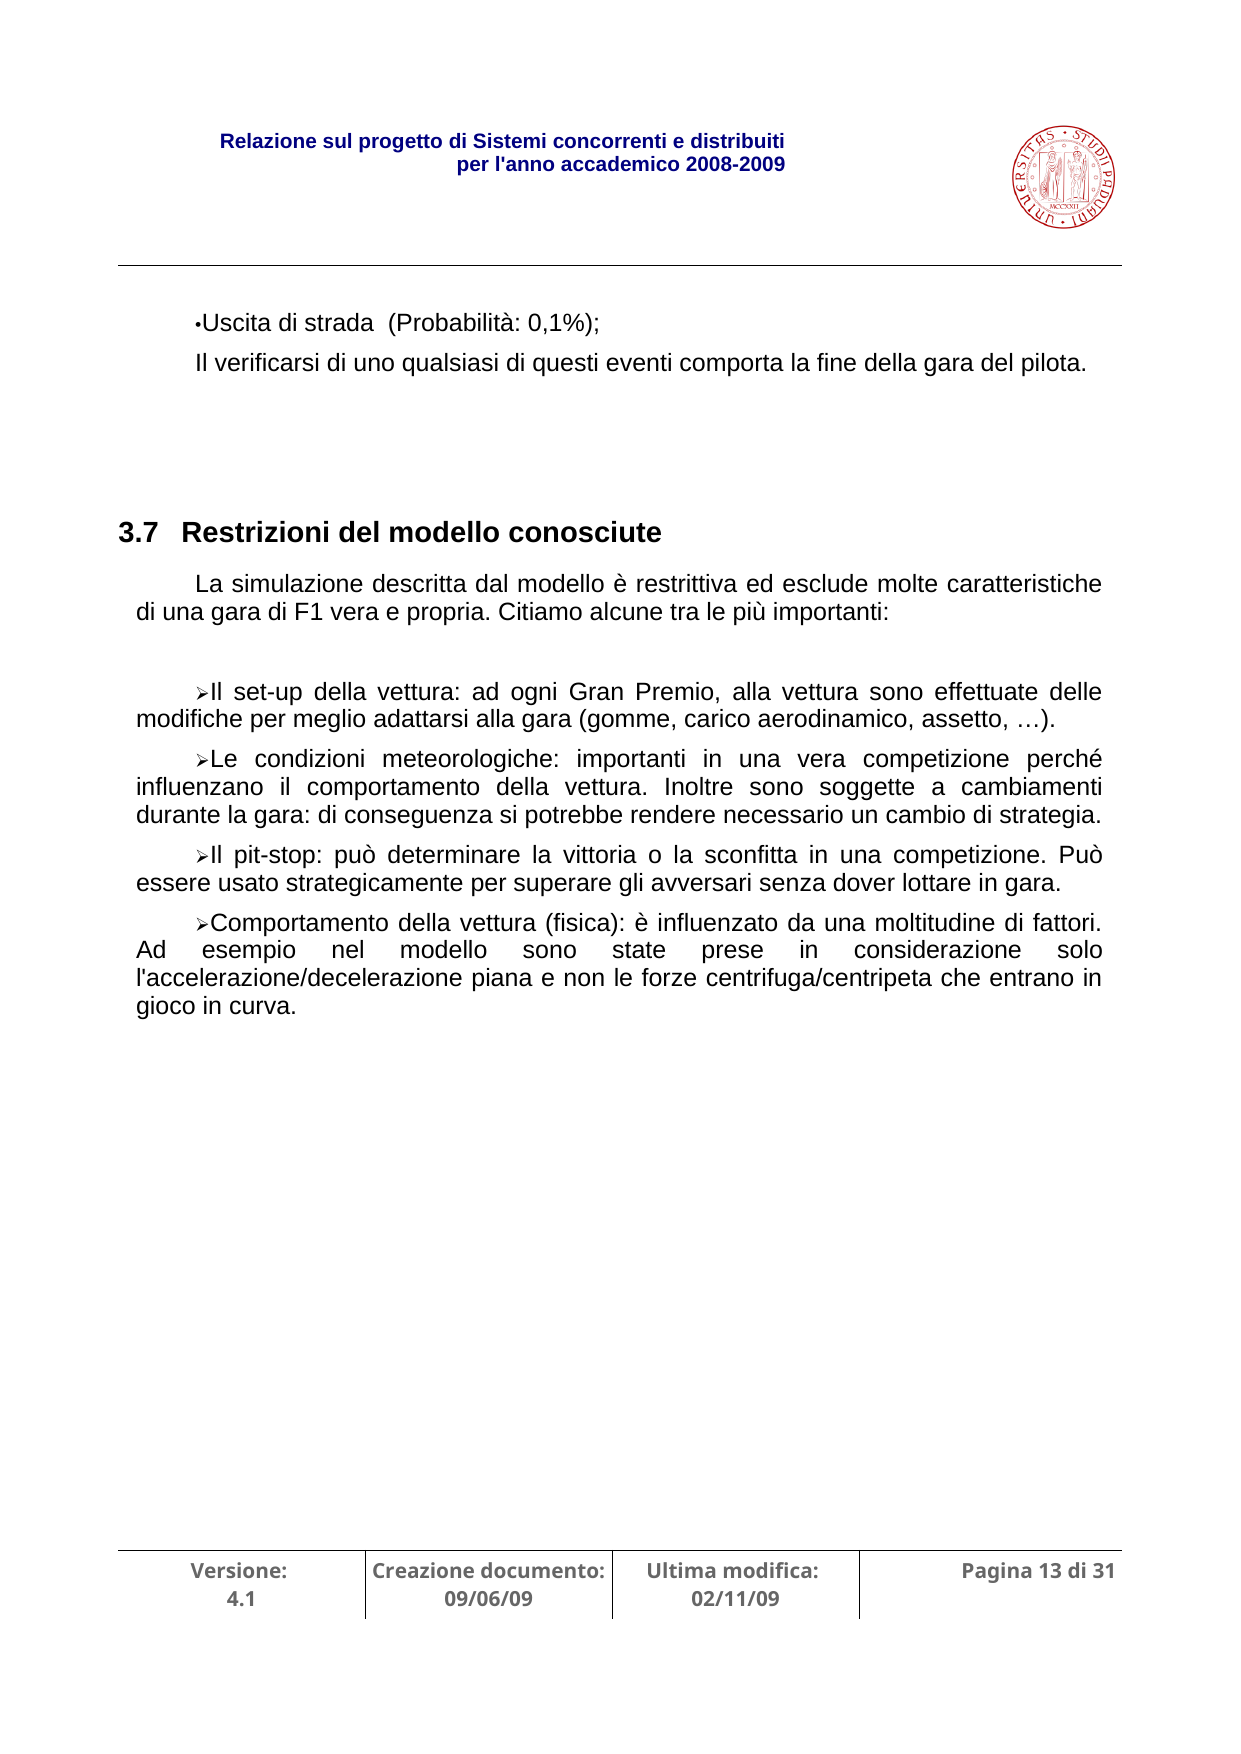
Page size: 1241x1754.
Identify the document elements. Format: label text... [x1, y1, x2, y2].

picture [1010, 123, 1117, 231]
list Le condizioni meteorologiche: importanti in una vera competizione perché influenzano il comportamento della vettura. Inoltre sono soggette a cambiamenti durante la gara: di conseguenza si potrebbe rendere necessario un cambio di strategia. [136, 745, 1104, 829]
list Il set-up della vettura: ad ogni Gran Premio, alla vettura sono effettuate delle modifiche per meglio adattarsi alla gara (gomme, carico aerodinamico, assetto, …). [136, 677, 1104, 733]
text Il verificarsi di uno qualsiasi di questi eventi comporta la fine della gara del pilota. [136, 348, 1104, 376]
list Il pit-stop: può determinare la vittoria o la sconfitta in una competizione. Può essere usato strategicamente per superare gli avversari senza dover lottare in gara. [136, 841, 1104, 896]
subtitle Restrizioni del modello conosciute [118, 516, 1122, 549]
list Uscita di strada (Probabilità: 0,1%); [136, 309, 1104, 337]
text La simulazione descritta dal modello è restrittiva ed esclude molte caratteristiche di una gara di F1 vera e propria. Citiamo alcune tra le più importanti: [136, 570, 1104, 626]
list Comportamento della vettura (fisica): è influenzato da una moltitudine di fattori. Ad esempio nel modello sono state prese in considerazione solo l'accelerazione/decelerazione piana e non le forze centrifuga/centripeta che entrano in gioco in curva. [136, 908, 1104, 1020]
